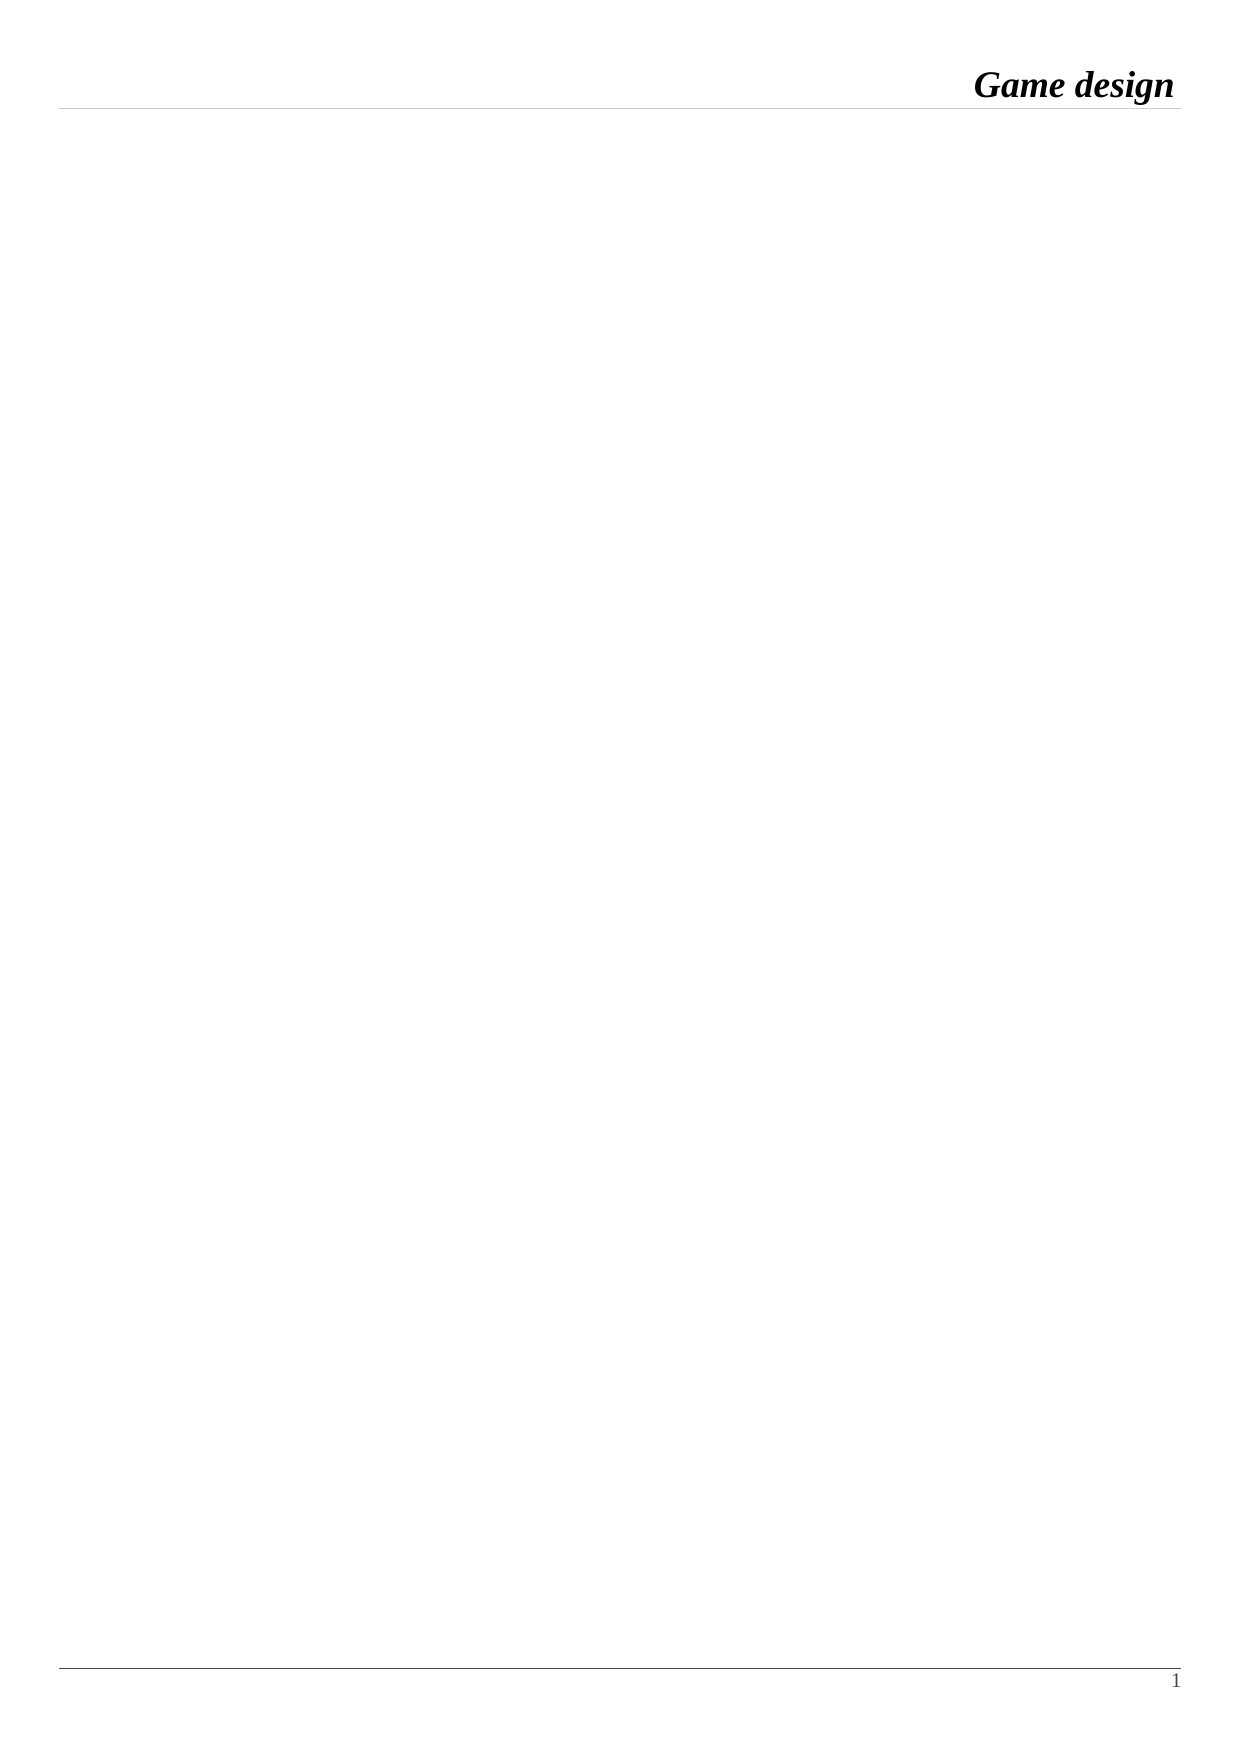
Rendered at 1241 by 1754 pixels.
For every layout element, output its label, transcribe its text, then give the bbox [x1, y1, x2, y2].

text Game design [59, 59, 1181, 108]
